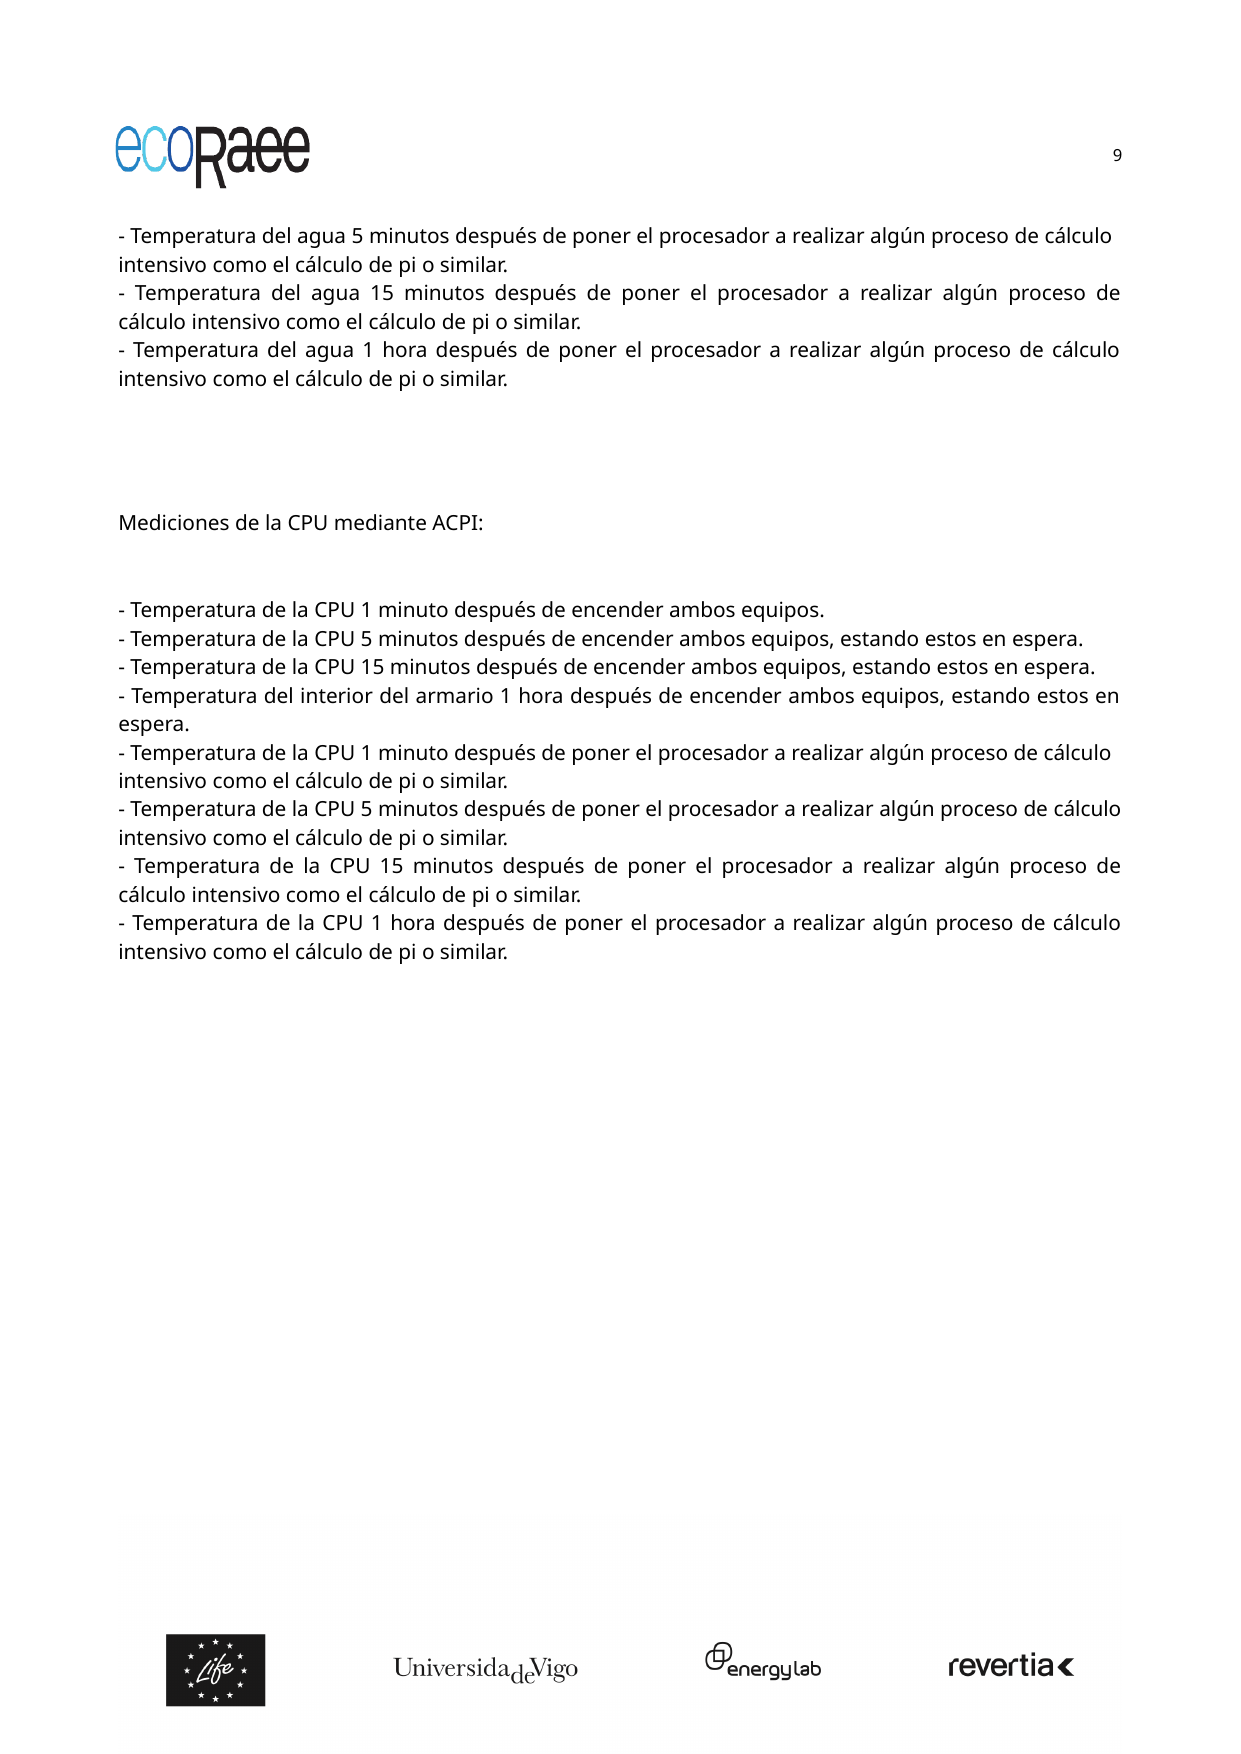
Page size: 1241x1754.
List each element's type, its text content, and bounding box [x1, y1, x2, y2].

text - Temperatura del agua 15 minutos después de poner el procesador a realizar algún proceso de cálculo intensivo como el cálculo de pi o similar. [118, 278, 1122, 335]
text - Temperatura de la CPU 1 hora después de poner el procesador a realizar algún proceso de cálculo intensivo como el cálculo de pi o similar. [118, 908, 1122, 965]
text - Temperatura de la CPU 5 minutos después de encender ambos equipos, estando estos en espera. [118, 624, 1122, 652]
text - Temperatura de la CPU 1 minuto después de encender ambos equipos. [118, 596, 1122, 624]
text - Temperatura del agua 5 minutos después de poner el procesador a realizar algún proceso de cálculo intensivo como el cálculo de pi o similar. [118, 221, 1122, 278]
picture [118, 1514, 1123, 1754]
text - Temperatura de la CPU 15 minutos después de encender ambos equipos, estando estos en espera. [118, 652, 1122, 681]
picture [114, 124, 311, 190]
text - Temperatura del agua 1 hora después de poner el procesador a realizar algún proceso de cálculo intensivo como el cálculo de pi o similar. [118, 335, 1122, 392]
text - Temperatura de la CPU 15 minutos después de poner el procesador a realizar algún proceso de cálculo intensivo como el cálculo de pi o similar. [118, 851, 1122, 908]
text - Temperatura de la CPU 5 minutos después de poner el procesador a realizar algún proceso de cálculo intensivo como el cálculo de pi o similar. [118, 794, 1122, 851]
text - Temperatura del interior del armario 1 hora después de encender ambos equipos, estando estos en espera. [118, 681, 1122, 738]
text - Temperatura de la CPU 1 minuto después de poner el procesador a realizar algún proceso de cálculo intensivo como el cálculo de pi o similar. [118, 738, 1122, 794]
text Mediciones de la CPU mediante ACPI: [118, 508, 1122, 536]
